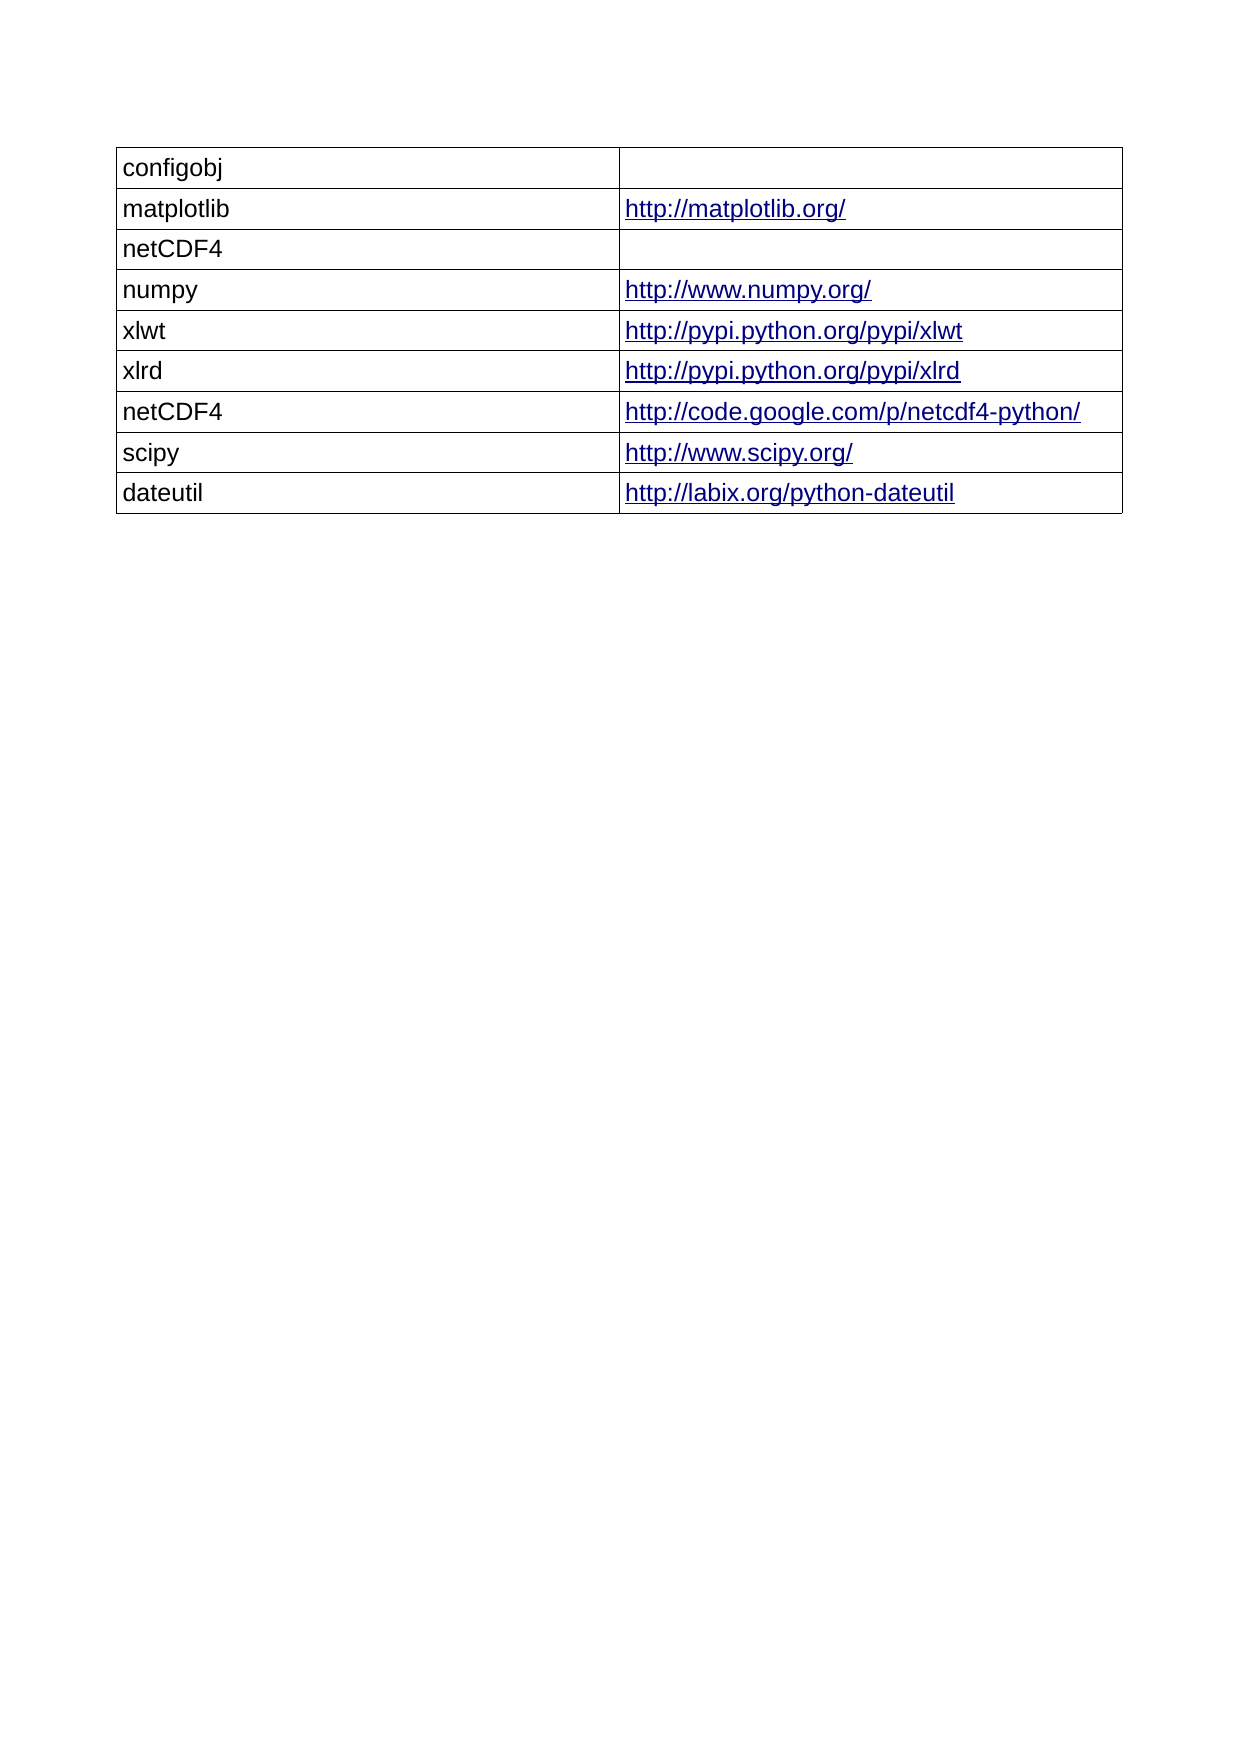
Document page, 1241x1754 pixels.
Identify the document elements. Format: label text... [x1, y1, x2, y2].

table_cell [620, 230, 1122, 269]
table_cell netCDF4 [117, 392, 619, 432]
table_cell matplotlib [117, 189, 619, 228]
table_cell xlwt [117, 311, 619, 350]
table_cell http://code.google.com/p/netcdf4-python/ [620, 392, 1122, 432]
table_cell http://labix.org/python-dateutil [620, 473, 1122, 513]
table_cell http://www.scipy.org/ [620, 433, 1122, 472]
table_cell http://matplotlib.org/ [620, 189, 1122, 228]
table_cell numpy [117, 270, 619, 310]
table_cell xlrd [117, 351, 619, 391]
table_header configobj [117, 148, 619, 188]
table_cell http://pypi.python.org/pypi/xlwt [620, 311, 1122, 350]
table_cell http://www.numpy.org/ [620, 270, 1122, 310]
table_cell netCDF4 [117, 230, 619, 269]
table_cell http://pypi.python.org/pypi/xlrd [620, 351, 1122, 391]
table_cell dateutil [117, 473, 619, 513]
table_cell scipy [117, 433, 619, 472]
table_header [620, 148, 1122, 188]
